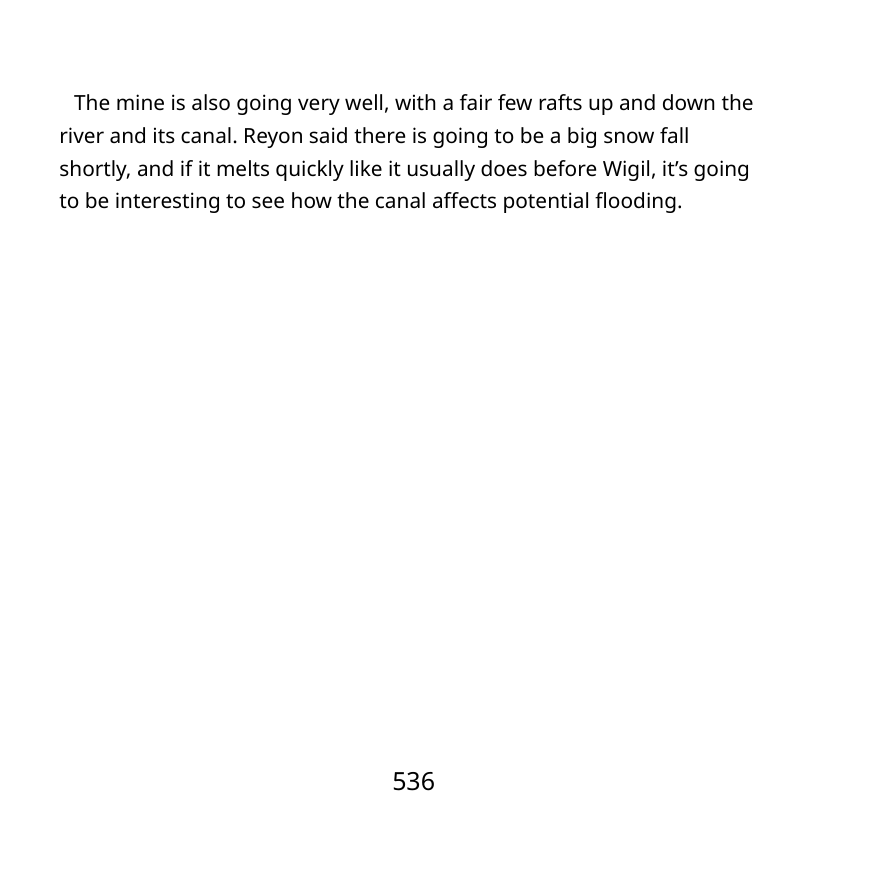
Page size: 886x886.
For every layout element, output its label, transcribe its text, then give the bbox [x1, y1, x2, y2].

text The mine is also going very well, with a fair few rafts up and down the river and its canal. Reyon said there is going to be a big snow fall shortly, and if it melts quickly like it usually does before Wigil, it’s going to be interesting to see how the canal affects potential flooding. [59, 88, 768, 215]
